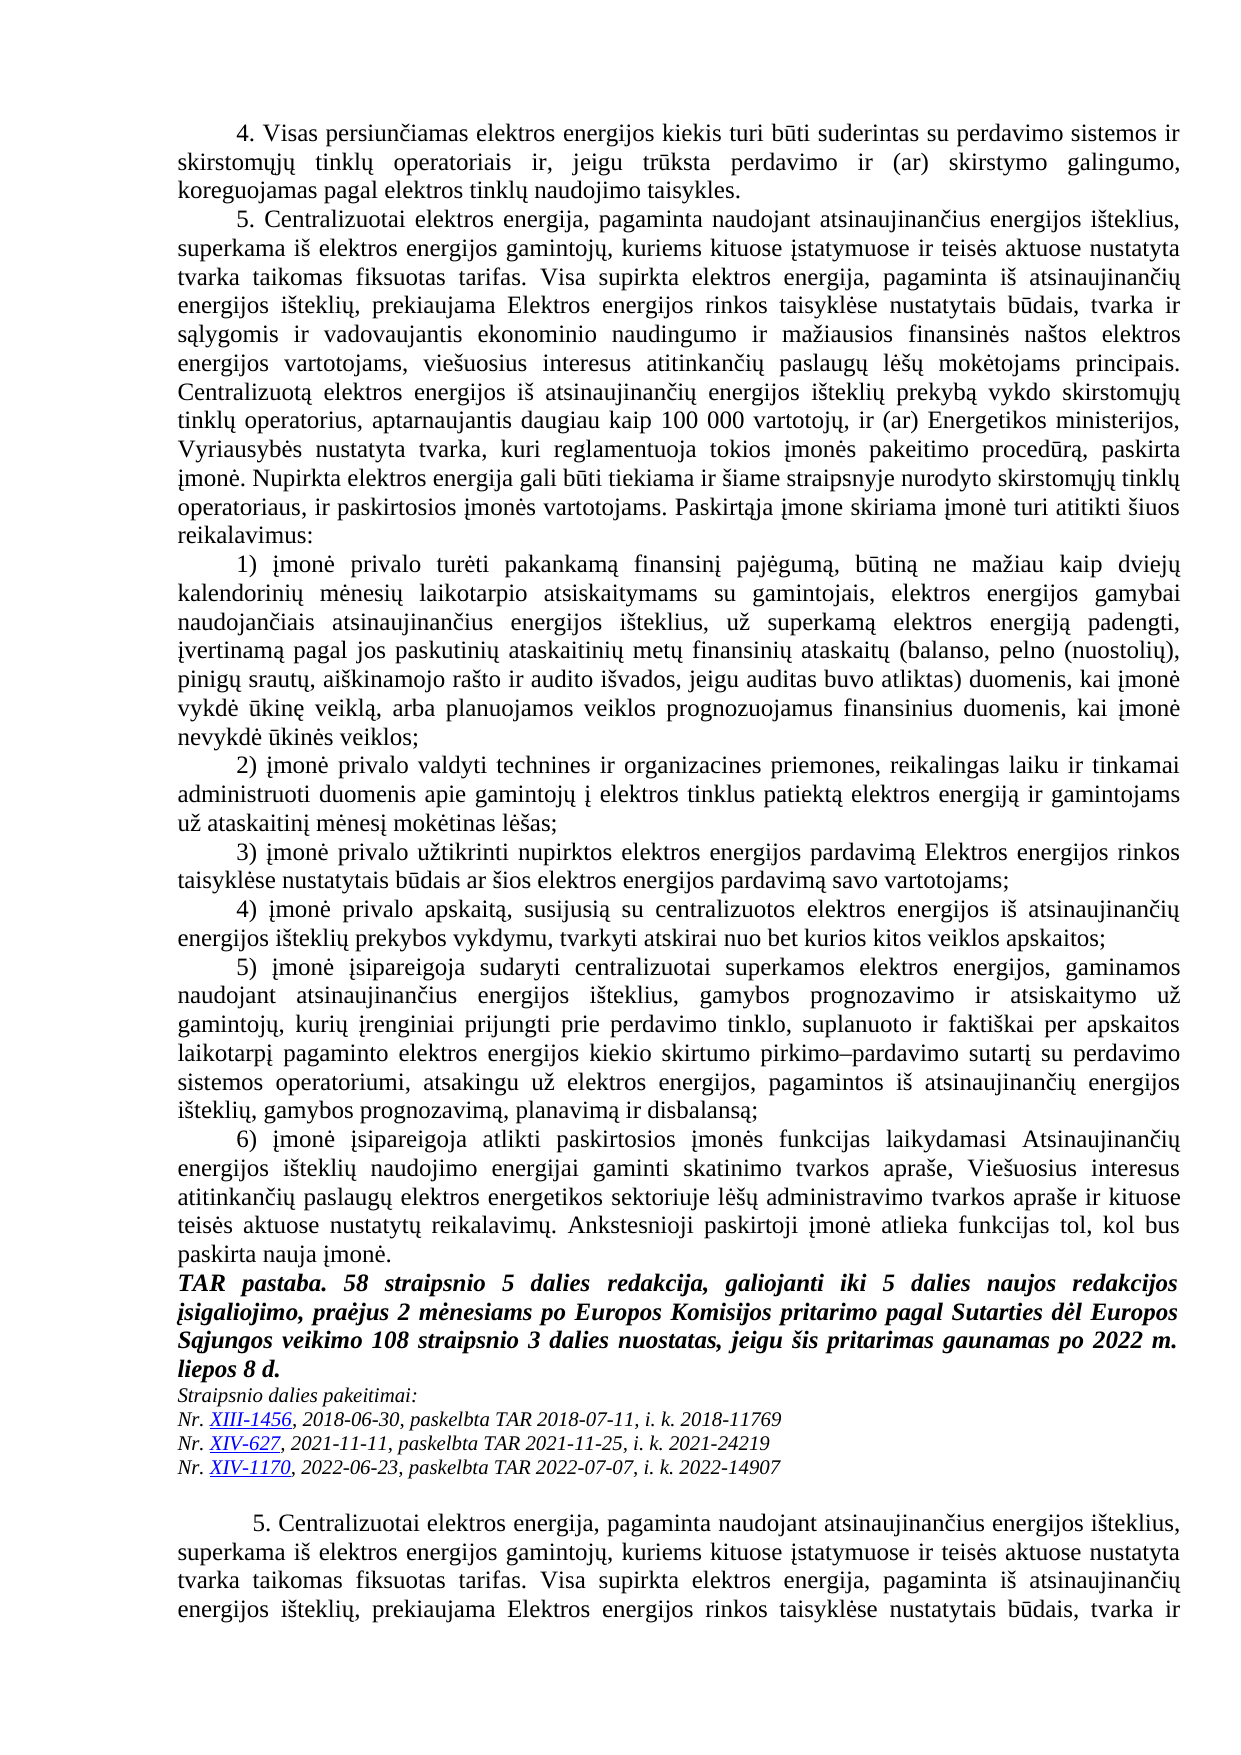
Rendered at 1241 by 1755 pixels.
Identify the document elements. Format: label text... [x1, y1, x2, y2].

text 5. Centralizuotai elektros energija, pagaminta naudojant atsinaujinančius energijos išteklius, superkama iš elektros energijos gamintojų, kuriems kituose įstatymuose ir teisės aktuose nustatyta tvarka taikomas fiksuotas tarifas. Visa supirkta elektros energija, pagaminta iš atsinaujinančių energijos išteklių, prekiaujama Elektros energijos rinkos taisyklėse nustatytais būdais, tvarka ir sąlygomis ir vadovaujantis ekonominio naudingumo ir mažiausios finansinės naštos elektros energijos vartotojams, viešuosius interesus atitinkančių paslaugų lėšų mokėtojams principais. Centralizuotą elektros energijos iš atsinaujinančių energijos išteklių prekybą vykdo skirstomųjų tinklų operatorius, aptarnaujantis daugiau kaip 100 000 vartotojų, ir (ar) Energetikos ministerijos, Vyriausybės nustatyta tvarka, kuri reglamentuoja tokios įmonės pakeitimo procedūrą, paskirta įmonė. Nupirkta elektros energija gali būti tiekiama ir šiame straipsnyje nurodyto skirstomųjų tinklų operatoriaus, ir paskirtosios įmonės vartotojams. Paskirtąja įmone skiriama įmonė turi atitikti šiuos reikalavimus: [177, 204, 1181, 549]
text Straipsnio dalies pakeitimai: [177, 1383, 1181, 1407]
text Nr. XIII-1456, 2018-06-30, paskelbta TAR 2018-07-11, i. k. 2018-11769 [177, 1407, 1181, 1431]
text 5. Centralizuotai elektros energija, pagaminta naudojant atsinaujinančius energijos išteklius, superkama iš elektros energijos gamintojų, kuriems kituose įstatymuose ir teisės aktuose nustatyta tvarka taikomas fiksuotas tarifas. Visa supirkta elektros energija, pagaminta iš atsinaujinančių energijos išteklių, prekiaujama Elektros energijos rinkos taisyklėse nustatytais būdais, tvarka ir [177, 1508, 1181, 1623]
text 1) įmonė privalo turėti pakankamą finansinį pajėgumą, būtiną ne mažiau kaip dviejų kalendorinių mėnesių laikotarpio atsiskaitymams su gamintojais, elektros energijos gamybai naudojančiais atsinaujinančius energijos išteklius, už superkamą elektros energiją padengti, įvertinamą pagal jos paskutinių ataskaitinių metų finansinių ataskaitų (balanso, pelno (nuostolių), pinigų srautų, aiškinamojo rašto ir audito išvados, jeigu auditas buvo atliktas) duomenis, kai įmonė vykdė ūkinę veiklą, arba planuojamos veiklos prognozuojamus finansinius duomenis, kai įmonė nevykdė ūkinės veiklos; [177, 549, 1181, 751]
text 4. Visas persiunčiamas elektros energijos kiekis turi būti suderintas su perdavimo sistemos ir skirstomųjų tinklų operatoriais ir, jeigu trūksta perdavimo ir (ar) skirstymo galingumo, koreguojamas pagal elektros tinklų naudojimo taisykles. [177, 118, 1181, 204]
text 6) įmonė įsipareigoja atlikti paskirtosios įmonės funkcijas laikydamasi Atsinaujinančių energijos išteklių naudojimo energijai gaminti skatinimo tvarkos apraše, Viešuosius interesus atitinkančių paslaugų elektros energetikos sektoriuje lėšų administravimo tvarkos apraše ir kituose teisės aktuose nustatytų reikalavimų. Ankstesnioji paskirtoji įmonė atlieka funkcijas tol, kol bus paskirta nauja įmonė. [177, 1124, 1181, 1268]
text 2) įmonė privalo valdyti technines ir organizacines priemones, reikalingas laiku ir tinkamai administruoti duomenis apie gamintojų į elektros tinklus patiektą elektros energiją ir gamintojams už ataskaitinį mėnesį mokėtinas lėšas; [177, 751, 1181, 837]
text Nr. XIV-1170, 2022-06-23, paskelbta TAR 2022-07-07, i. k. 2022-14907 [177, 1455, 1181, 1479]
text 4) įmonė privalo apskaitą, susijusią su centralizuotos elektros energijos iš atsinaujinančių energijos išteklių prekybos vykdymu, tvarkyti atskirai nuo bet kurios kitos veiklos apskaitos; [177, 894, 1181, 952]
text 5) įmonė įsipareigoja sudaryti centralizuotai superkamos elektros energijos, gaminamos naudojant atsinaujinančius energijos išteklius, gamybos prognozavimo ir atsiskaitymo už gamintojų, kurių įrenginiai prijungti prie perdavimo tinklo, suplanuoto ir faktiškai per apskaitos laikotarpį pagaminto elektros energijos kiekio skirtumo pirkimo–pardavimo sutartį su perdavimo sistemos operatoriumi, atsakingu už elektros energijos, pagamintos iš atsinaujinančių energijos išteklių, gamybos prognozavimą, planavimą ir disbalansą; [177, 952, 1181, 1124]
text Nr. XIV-627, 2021-11-11, paskelbta TAR 2021-11-25, i. k. 2021-24219 [177, 1431, 1181, 1455]
text TAR pastaba. 58 straipsnio 5 dalies redakcija, galiojanti iki 5 dalies naujos redakcijos įsigaliojimo, praėjus 2 mėnesiams po Europos Komisijos pritarimo pagal Sutarties dėl Europos Sąjungos veikimo 108 straipsnio 3 dalies nuostatas, jeigu šis pritarimas gaunamas po 2022 m. liepos 8 d. [177, 1268, 1181, 1383]
text 3) įmonė privalo užtikrinti nupirktos elektros energijos pardavimą Elektros energijos rinkos taisyklėse nustatytais būdais ar šios elektros energijos pardavimą savo vartotojams; [177, 837, 1181, 894]
